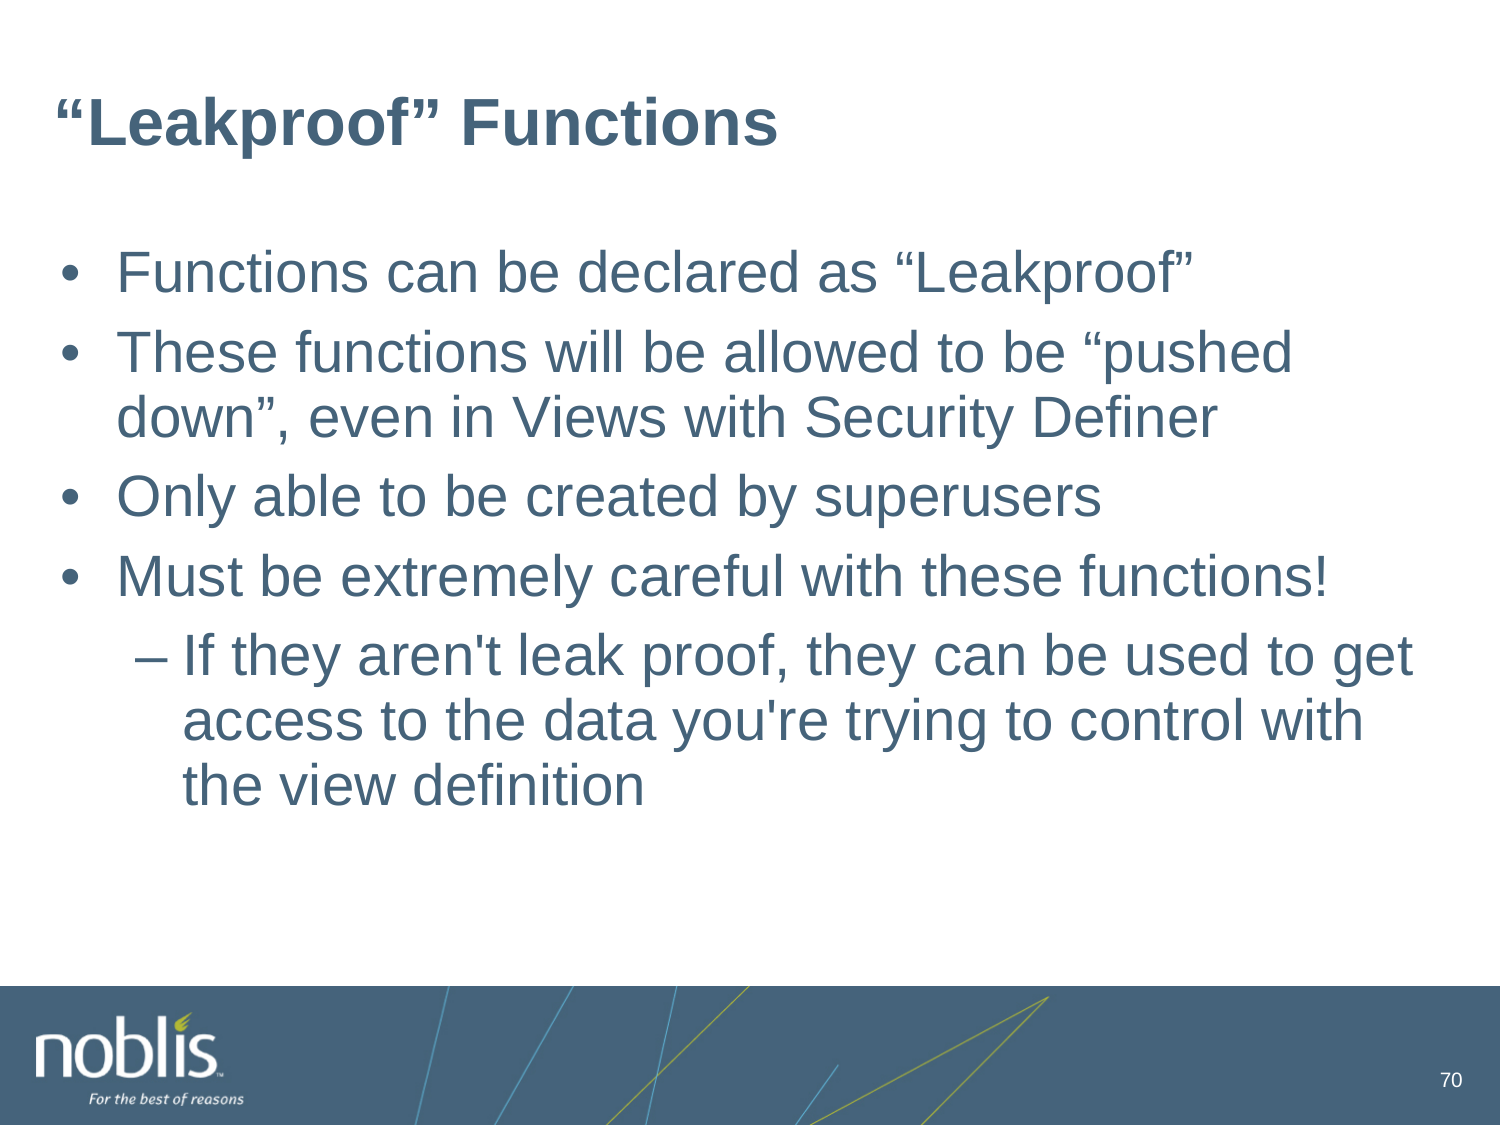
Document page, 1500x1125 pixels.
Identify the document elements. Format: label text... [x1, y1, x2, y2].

title “Leakproof” Functions [53, 30, 1438, 219]
list Functions can be declared as “Leakproof” These functions will be allowed to be “pushed down”, even in Views with Security Definer Only able to be created by superusers Must be extremely careful with these functions! If they aren't leak proof, they can be used to get access to the data you're trying to control with the view definition [60, 239, 1437, 983]
picture [0, 986, 1500, 1125]
